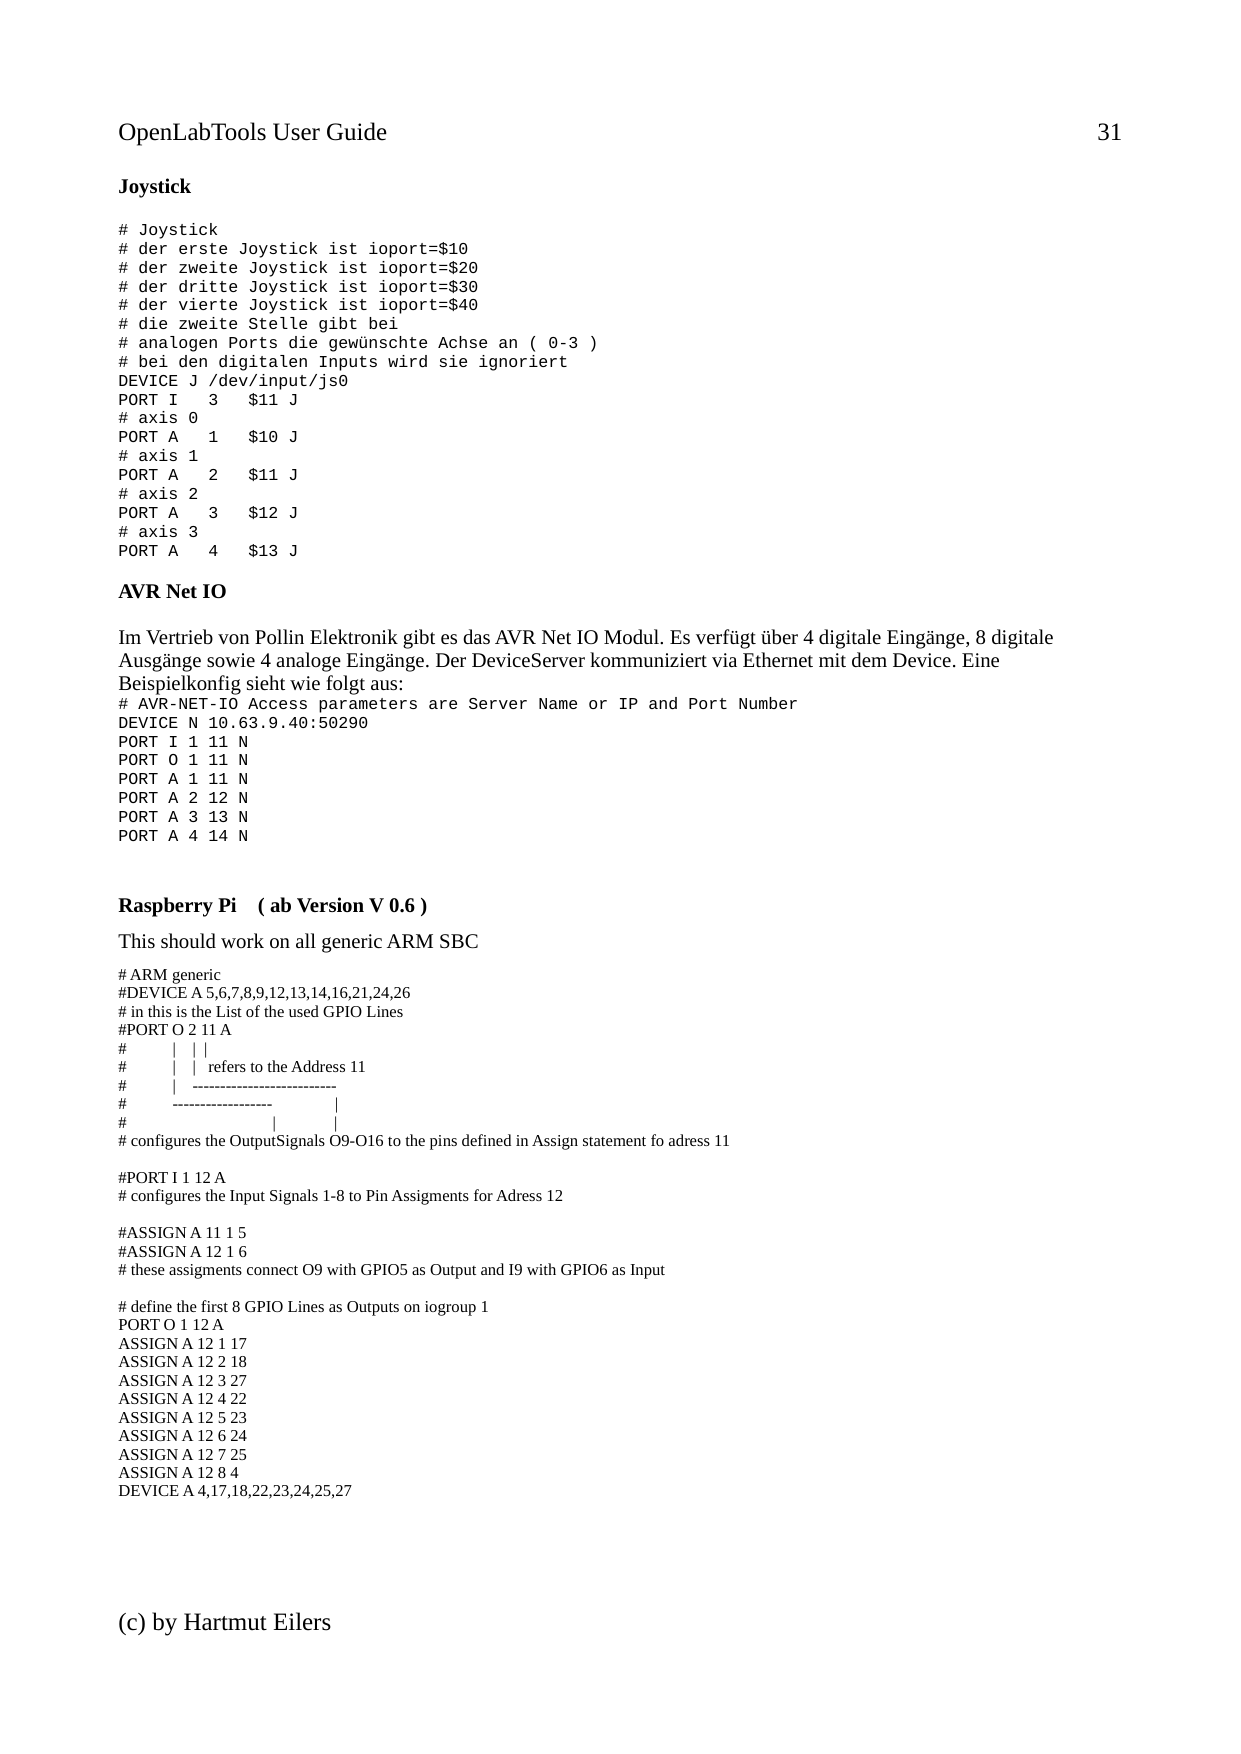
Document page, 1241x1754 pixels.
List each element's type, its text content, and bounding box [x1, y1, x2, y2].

text # in this is the List of the used GPIO Lines [118, 1002, 1122, 1021]
text # these assigments connect O9 with GPIO5 as Output and I9 with GPIO6 as Input [118, 1261, 1122, 1279]
text DEVICE J /dev/input/js0 [118, 372, 1122, 391]
text #PORT O 2 11 A [118, 1021, 1122, 1039]
text ASSIGN A 12 8 4 [118, 1463, 1122, 1482]
text ASSIGN A 12 2 18 [118, 1353, 1122, 1371]
text PORT O 1 12 A [118, 1316, 1122, 1334]
text # axis 2 [118, 486, 1122, 504]
text PORT A 2 $11 J [118, 467, 1122, 486]
text # axis 3 [118, 523, 1122, 542]
text # AVR-NET-IO Access parameters are Server Name or IP and Port Number [118, 695, 1122, 714]
text #PORT I 1 12 A [118, 1168, 1122, 1187]
text PORT A 4 $13 J [118, 542, 1122, 561]
text # bei den digitalen Inputs wird sie ignoriert [118, 353, 1122, 372]
text #DEVICE A 5,6,7,8,9,12,13,14,16,21,24,26 [118, 984, 1122, 1002]
text ASSIGN A 12 1 17 [118, 1334, 1122, 1353]
text #ASSIGN A 11 1 5 [118, 1224, 1122, 1242]
text PORT A 3 13 N [118, 808, 1122, 827]
text PORT O 1 11 N [118, 752, 1122, 771]
text PORT A 2 12 N [118, 790, 1122, 808]
text PORT I 3 $11 J [118, 391, 1122, 410]
text Joystick [118, 175, 1122, 198]
text # der vierte Joystick ist ioport=$40 [118, 297, 1122, 316]
text DEVICE A 4,17,18,22,23,24,25,27 [118, 1482, 1122, 1500]
text ASSIGN A 12 7 25 [118, 1445, 1122, 1463]
text ASSIGN A 12 6 24 [118, 1427, 1122, 1445]
text ASSIGN A 12 3 27 [118, 1371, 1122, 1390]
text #ASSIGN A 12 1 6 [118, 1242, 1122, 1261]
text # ARM generic [118, 966, 1122, 984]
text # | -------------------------- [118, 1076, 1122, 1095]
text ASSIGN A 12 5 23 [118, 1408, 1122, 1427]
text # configures the OutputSignals O9-O16 to the pins defined in Assign statement fo adress 11 [118, 1132, 1122, 1150]
text # die zweite Stelle gibt bei [118, 316, 1122, 335]
text This should work on all generic ARM SBC [118, 930, 1122, 953]
text # | | refers to the Address 11 [118, 1058, 1122, 1076]
text PORT A 3 $12 J [118, 504, 1122, 523]
subtitle Raspberry Pi ( ab Version V 0.6 ) [118, 894, 1122, 917]
text AVR Net IO [118, 580, 1122, 603]
text # der dritte Joystick ist ioport=$30 [118, 278, 1122, 297]
text # Joystick [118, 222, 1122, 240]
text PORT A 1 $10 J [118, 429, 1122, 448]
text Im Vertrieb von Pollin Elektronik gibt es das AVR Net IO Modul. Es verfügt über 4 digitale Eingänge, 8 digitale Ausgänge sowie 4 analoge Eingänge. Der DeviceServer kommuniziert via Ethernet mit dem Device. Eine Beispielkonfig sieht wie folgt aus: [118, 626, 1122, 695]
text # analogen Ports die gewünschte Achse an ( 0-3 ) [118, 335, 1122, 353]
text # define the first 8 GPIO Lines as Outputs on iogroup 1 [118, 1297, 1122, 1316]
text # | | | [118, 1039, 1122, 1058]
text # axis 0 [118, 410, 1122, 429]
text PORT I 1 11 N [118, 733, 1122, 752]
text ASSIGN A 12 4 22 [118, 1390, 1122, 1408]
text PORT A 1 11 N [118, 771, 1122, 790]
text # der zweite Joystick ist ioport=$20 [118, 259, 1122, 278]
text # configures the Input Signals 1-8 to Pin Assigments for Adress 12 [118, 1187, 1122, 1205]
text # der erste Joystick ist ioport=$10 [118, 240, 1122, 259]
text # ------------------ | [118, 1095, 1122, 1113]
text # axis 1 [118, 448, 1122, 467]
text DEVICE N 10.63.9.40:50290 [118, 714, 1122, 733]
text # | | [118, 1113, 1122, 1132]
text PORT A 4 14 N [118, 827, 1122, 846]
